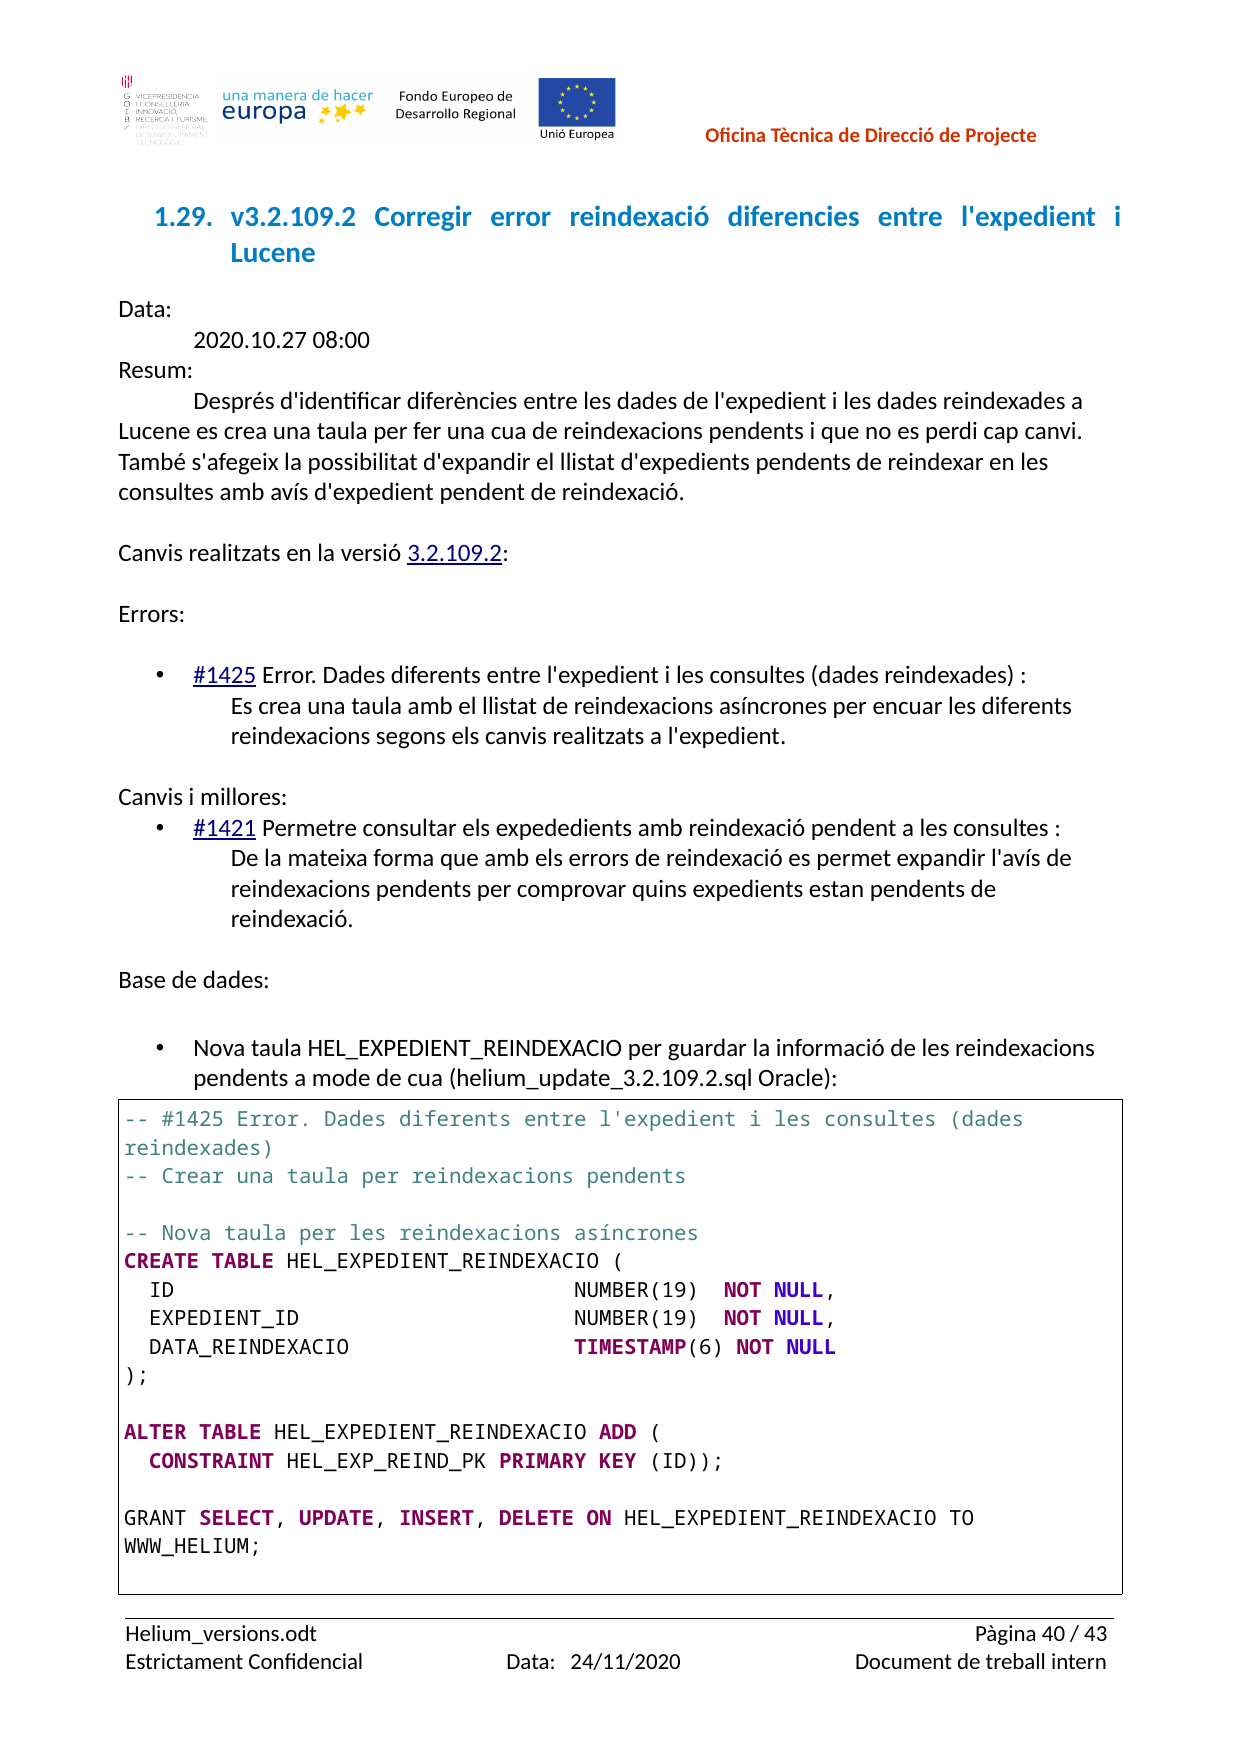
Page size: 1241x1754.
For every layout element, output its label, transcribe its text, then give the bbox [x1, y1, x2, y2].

text Base de dades: [118, 965, 1122, 995]
subtitle v3.2.109.2 Corregir error reindexació diferencies entre l'expedient i Lucene [153, 198, 1122, 269]
picture [219, 73, 621, 147]
text Canvis i millores: [118, 782, 1122, 812]
table_header -- #1425 Error. Dades diferents entre l'expedient i les consultes (dades reindexades) -- Crear una taula per reindexacions pendents -- Nova taula per les reindexacions asíncrones CREATE TABLE HEL_EXPEDIENT_REINDEXACIO ( ID NUMBER(19) NOT NULL, EXPEDIENT_ID NUMBER(19) NOT NULL, DATA_REINDEXACIO TIMESTAMP(6) NOT NULL ); ALTER TABLE HEL_EXPEDIENT_REINDEXACIO ADD ( CONSTRAINT HEL_EXP_REIND_PK PRIMARY KEY (ID)); GRANT SELECT, UPDATE, INSERT, DELETE ON HEL_EXPEDIENT_REINDEXACIO TO WWW_HELIUM; [119, 1100, 1122, 1594]
text Data: [118, 293, 1122, 324]
list #1421 Permetre consultar els expededients amb reindexació pendent a les consultes : [156, 812, 1122, 843]
list #1425 Error. Dades diferents entre l'expedient i les consultes (dades reindexades) : [156, 659, 1122, 690]
text 2020.10.27 08:00 [118, 324, 1122, 354]
text Després d'identificar diferències entre les dades de l'expedient i les dades reindexades a Lucene es crea una taula per fer una cua de reindexacions pendents i que no es perdi cap canvi. També s'afegeix la possibilitat d'expandir el llistat d'expedients pendents de reindexar en les consultes amb avís d'expedient pendent de reindexació. [118, 385, 1122, 507]
text Canvis realitzats en la versió 3.2.109.2: [118, 537, 1122, 568]
picture [118, 73, 213, 147]
text Errors: [118, 598, 1122, 629]
list Es crea una taula amb el llistat de reindexacions asíncrones per encuar les diferents reindexacions segons els canvis realitzats a l'expedient. [193, 690, 1122, 751]
list De la mateixa forma que amb els errors de reindexació es permet expandir l'avís de reindexacions pendents per comprovar quins expedients estan pendents de reindexació. [193, 843, 1122, 934]
list Nova taula HEL_EXPEDIENT_REINDEXACIO per guardar la informació de les reindexacions pendents a mode de cua (helium_update_3.2.109.2.sql Oracle): [156, 1032, 1122, 1093]
text Resum: [118, 354, 1122, 385]
